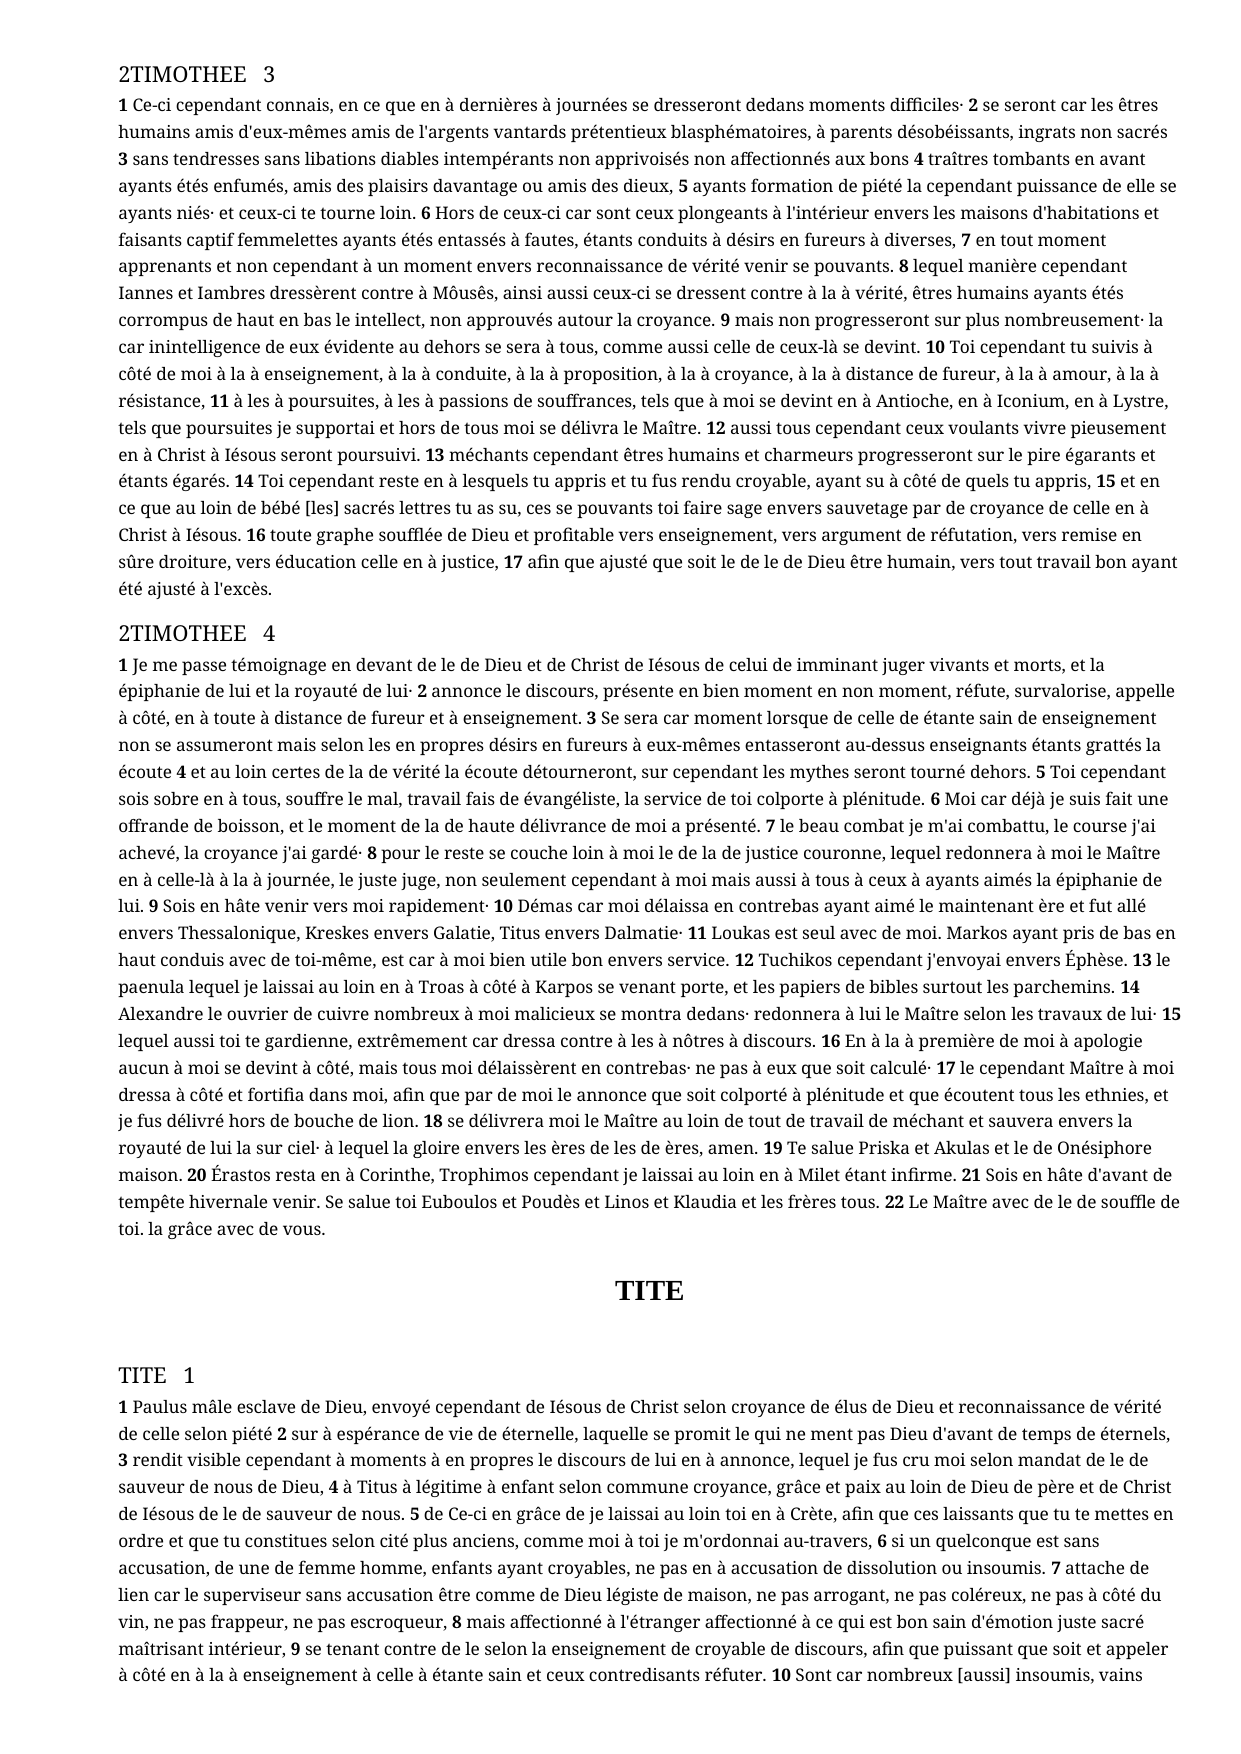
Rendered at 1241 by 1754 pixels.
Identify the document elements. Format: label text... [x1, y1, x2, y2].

text 2TIMOTHEE 3 [118, 59, 1181, 89]
text 1 Ce-ci cependant connais, en ce que en à dernières à journées se dresseront dedans moments difficiles· 2 se seront car les êtres humains amis d'eux-mêmes amis de l'argents vantards prétentieux blasphématoires, à parents désobéissants, ingrats non sacrés 3 sans tendresses sans libations diables intempérants non apprivoisés non affectionnés aux bons 4 traîtres tombants en avant ayants étés enfumés, amis des plaisirs davantage ou amis des dieux, 5 ayants formation de piété la cependant puissance de elle se ayants niés· et ceux-ci te tourne loin. 6 Hors de ceux-ci car sont ceux plongeants à l'intérieur envers les maisons d'habitations et faisants captif femmelettes ayants étés entassés à fautes, étants conduits à désirs en fureurs à diverses, 7 en tout moment apprenants et non cependant à un moment envers reconnaissance de vérité venir se pouvants. 8 lequel manière cependant Iannes et Iambres dressèrent contre à Môusês, ainsi aussi ceux-ci se dressent contre à la à vérité, êtres humains ayants étés corrompus de haut en bas le intellect, non approuvés autour la croyance. 9 mais non progresseront sur plus nombreusement· la car inintelligence de eux évidente au dehors se sera à tous, comme aussi celle de ceux-là se devint. 10 Toi cependant tu suivis à côté de moi à la à enseignement, à la à conduite, à la à proposition, à la à croyance, à la à distance de fureur, à la à amour, à la à résistance, 11 à les à poursuites, à les à passions de souffrances, tels que à moi se devint en à Antioche, en à Iconium, en à Lystre, tels que poursuites je supportai et hors de tous moi se délivra le Maître. 12 aussi tous cependant ceux voulants vivre pieusement en à Christ à Iésous seront poursuivi. 13 méchants cependant êtres humains et charmeurs progresseront sur le pire égarants et étants égarés. 14 Toi cependant reste en à lesquels tu appris et tu fus rendu croyable, ayant su à côté de quels tu appris, 15 et en ce que au loin de bébé [les] sacrés lettres tu as su, ces se pouvants toi faire sage envers sauvetage par de croyance de celle en à Christ à Iésous. 16 toute graphe soufflée de Dieu et profitable vers enseignement, vers argument de réfutation, vers remise en sûre droiture, vers éducation celle en à justice, 17 afin que ajusté que soit le de le de Dieu être humain, vers tout travail bon ayant été ajusté à l'excès. [118, 93, 1181, 600]
text 1 Paulus mâle esclave de Dieu, envoyé cependant de Iésous de Christ selon croyance de élus de Dieu et reconnaissance de vérité de celle selon piété 2 sur à espérance de vie de éternelle, laquelle se promit le qui ne ment pas Dieu d'avant de temps de éternels, 3 rendit visible cependant à moments à en propres le discours de lui en à annonce, lequel je fus cru moi selon mandat de le de sauveur de nous de Dieu, 4 à Titus à légitime à enfant selon commune croyance, grâce et paix au loin de Dieu de père et de Christ de Iésous de le de sauveur de nous. 5 de Ce-ci en grâce de je laissai au loin toi en à Crète, afin que ces laissants que tu te mettes en ordre et que tu constitues selon cité plus anciens, comme moi à toi je m'ordonnai au-travers, 6 si un quelconque est sans accusation, de une de femme homme, enfants ayant croyables, ne pas en à accusation de dissolution ou insoumis. 7 attache de lien car le superviseur sans accusation être comme de Dieu légiste de maison, ne pas arrogant, ne pas coléreux, ne pas à côté du vin, ne pas frappeur, ne pas escroqueur, 8 mais affectionné à l'étranger affectionné à ce qui est bon sain d'émotion juste sacré maîtrisant intérieur, 9 se tenant contre de le selon la enseignement de croyable de discours, afin que puissant que soit et appeler à côté en à la à enseignement à celle à étante sain et ceux contredisants réfuter. 10 Sont car nombreux [aussi] insoumis, vains [118, 1395, 1181, 1687]
subtitle TITE [118, 1273, 1181, 1307]
text TITE 1 [118, 1361, 1181, 1390]
text 1 Je me passe témoignage en devant de le de Dieu et de Christ de Iésous de celui de imminant juger vivants et morts, et la épiphanie de lui et la royauté de lui· 2 annonce le discours, présente en bien moment en non moment, réfute, survalorise, appelle à côté, en à toute à distance de fureur et à enseignement. 3 Se sera car moment lorsque de celle de étante sain de enseignement non se assumeront mais selon les en propres désirs en fureurs à eux-mêmes entasseront au-dessus enseignants étants grattés la écoute 4 et au loin certes de la de vérité la écoute détourneront, sur cependant les mythes seront tourné dehors. 5 Toi cependant sois sobre en à tous, souffre le mal, travail fais de évangéliste, la service de toi colporte à plénitude. 6 Moi car déjà je suis fait une offrande de boisson, et le moment de la de haute délivrance de moi a présenté. 7 le beau combat je m'ai combattu, le course j'ai achevé, la croyance j'ai gardé· 8 pour le reste se couche loin à moi le de la de justice couronne, lequel redonnera à moi le Maître en à celle-là à la à journée, le juste juge, non seulement cependant à moi mais aussi à tous à ceux à ayants aimés la épiphanie de lui. 9 Sois en hâte venir vers moi rapidement· 10 Démas car moi délaissa en contrebas ayant aimé le maintenant ère et fut allé envers Thessalonique, Kreskes envers Galatie, Titus envers Dalmatie· 11 Loukas est seul avec de moi. Markos ayant pris de bas en haut conduis avec de toi-même, est car à moi bien utile bon envers service. 12 Tuchikos cependant j'envoyai envers Éphèse. 13 le paenula lequel je laissai au loin en à Troas à côté à Karpos se venant porte, et les papiers de bibles surtout les parchemins. 14 Alexandre le ouvrier de cuivre nombreux à moi malicieux se montra dedans· redonnera à lui le Maître selon les travaux de lui· 15 lequel aussi toi te gardienne, extrêmement car dressa contre à les à nôtres à discours. 16 En à la à première de moi à apologie aucun à moi se devint à côté, mais tous moi délaissèrent en contrebas· ne pas à eux que soit calculé· 17 le cependant Maître à moi dressa à côté et fortifia dans moi, afin que par de moi le annonce que soit colporté à plénitude et que écoutent tous les ethnies, et je fus délivré hors de bouche de lion. 18 se délivrera moi le Maître au loin de tout de travail de méchant et sauvera envers la royauté de lui la sur ciel· à lequel la gloire envers les ères de les de ères, amen. 19 Te salue Priska et Akulas et le de Onésiphore maison. 20 Érastos resta en à Corinthe, Trophimos cependant je laissai au loin en à Milet étant infirme. 21 Sois en hâte d'avant de tempête hivernale venir. Se salue toi Euboulos et Poudès et Linos et Klaudia et les frères tous. 22 Le Maître avec de le de souffle de toi. la grâce avec de vous. [118, 653, 1181, 1240]
text 2TIMOTHEE 4 [118, 618, 1181, 648]
